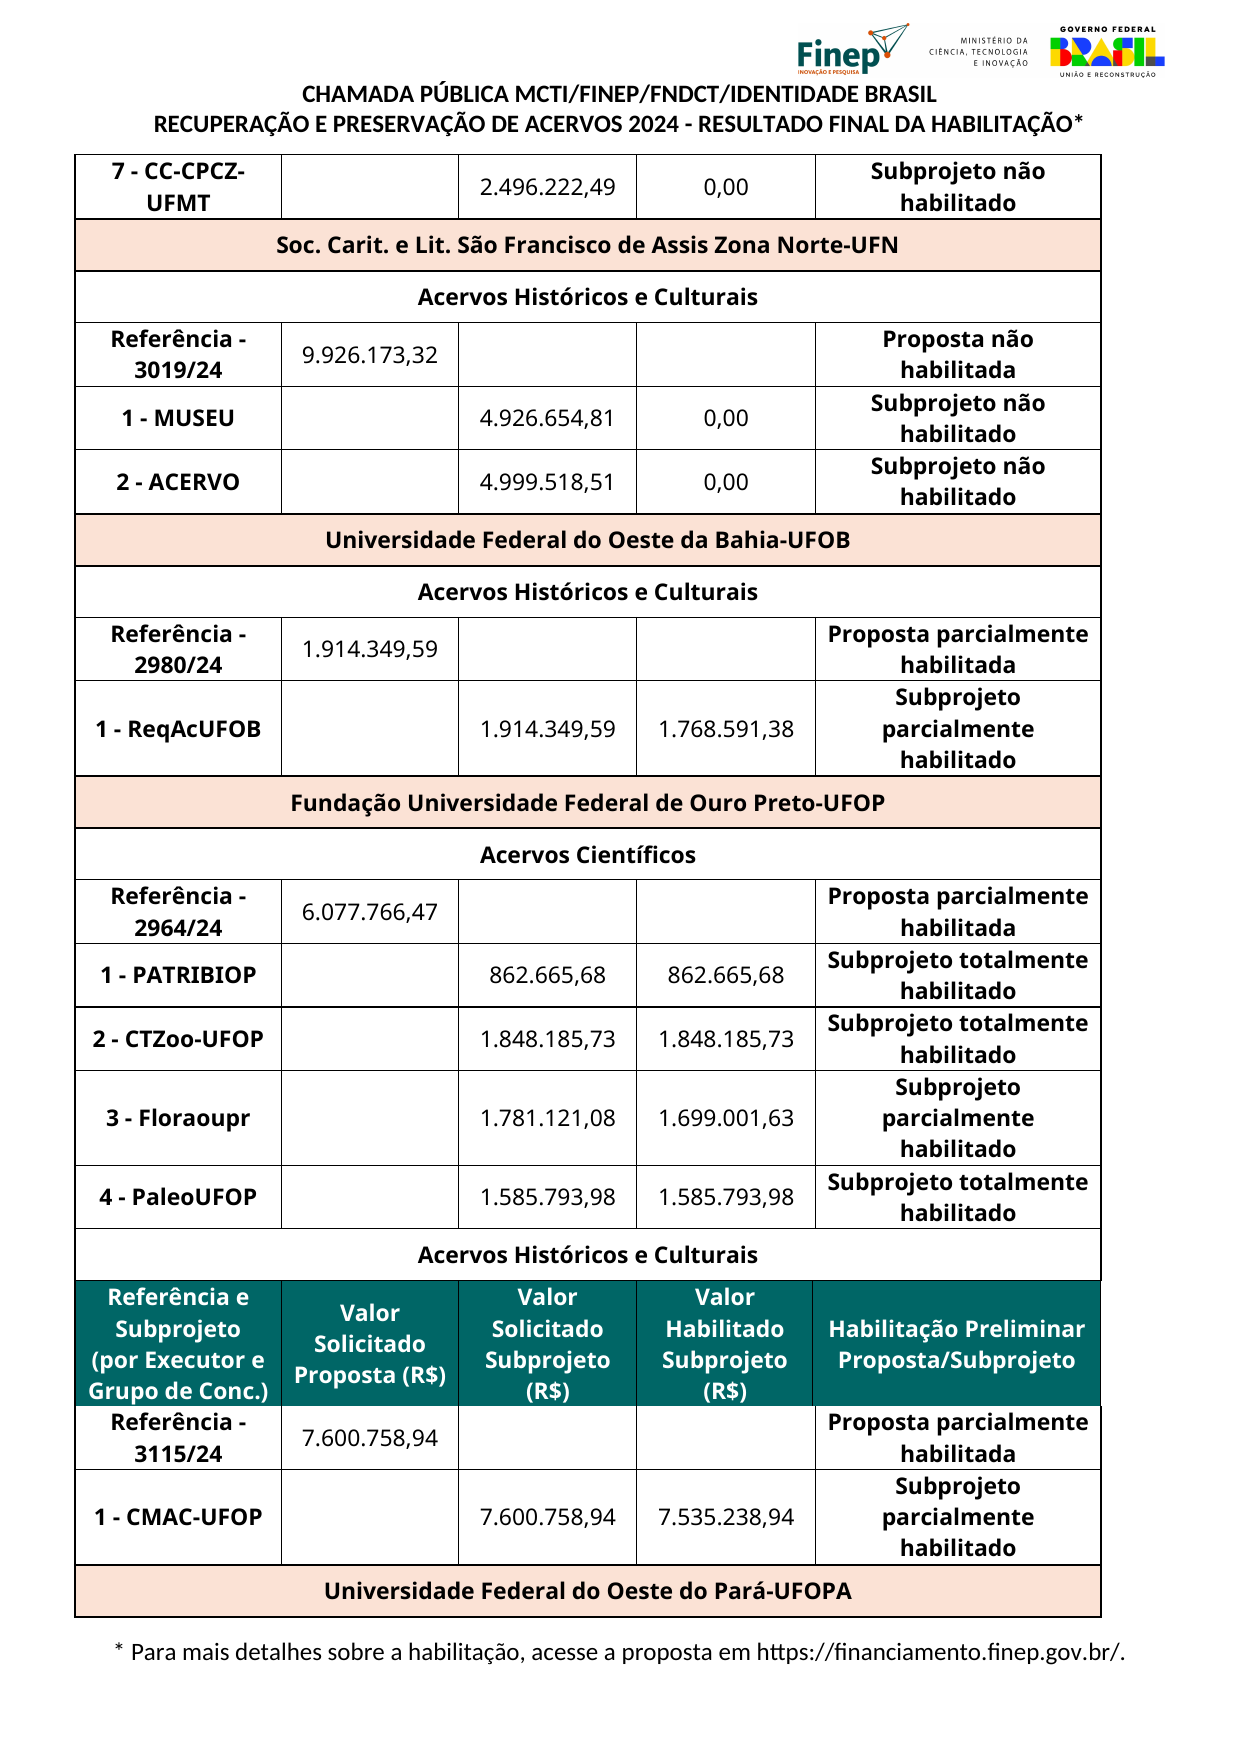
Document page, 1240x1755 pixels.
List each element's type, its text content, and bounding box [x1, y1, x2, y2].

table_cell 4.999.518,51 [459, 450, 636, 513]
table_cell [282, 155, 458, 218]
table_cell [282, 387, 458, 449]
table_cell 9.926.173,32 [282, 323, 458, 386]
table_cell 1 - PATRIBIOP [76, 944, 281, 1006]
table_cell 7.600.758,94 [282, 1406, 458, 1469]
table_cell Subprojeto não habilitado [816, 450, 1100, 513]
table_cell Subprojeto totalmente habilitado [816, 1008, 1100, 1070]
table_cell Universidade Federal do Oeste do Pará-UFOPA [76, 1566, 1100, 1616]
table_cell 0,00 [637, 450, 815, 513]
table_cell 1.781.121,08 [459, 1071, 636, 1165]
table_cell Acervos Históricos e Culturais [76, 1229, 1100, 1280]
table_cell 7 - CC-CPCZ-UFMT [76, 155, 281, 218]
table_cell [282, 1008, 458, 1070]
table_cell Valor Solicitado Proposta (R$) [282, 1281, 458, 1406]
table_cell [282, 1166, 458, 1228]
table_cell [637, 323, 815, 386]
table_cell [637, 880, 815, 943]
table_cell [282, 1071, 458, 1165]
table_cell 1.914.349,59 [459, 681, 636, 775]
table_cell Proposta não habilitada [816, 323, 1100, 386]
table_cell Acervos Históricos e Culturais [76, 567, 1100, 617]
table_cell 0,00 [637, 155, 815, 218]
table_cell [459, 323, 636, 386]
table_cell 1.585.793,98 [459, 1166, 636, 1228]
table_cell Subprojeto parcialmente habilitado [816, 681, 1100, 775]
table_cell 1.585.793,98 [637, 1166, 815, 1228]
table_cell [637, 618, 815, 680]
table_cell [282, 1470, 458, 1564]
table_cell Acervos Históricos e Culturais [76, 272, 1100, 322]
table_cell Subprojeto totalmente habilitado [816, 1166, 1100, 1228]
table_cell 2.496.222,49 [459, 155, 636, 218]
table_cell 1.848.185,73 [637, 1008, 815, 1070]
table_cell Referência - 2964/24 [76, 880, 281, 943]
table_cell Proposta parcialmente habilitada [816, 1406, 1100, 1469]
table_cell Proposta parcialmente habilitada [816, 880, 1100, 943]
table_cell 1.848.185,73 [459, 1008, 636, 1070]
table_cell Proposta parcialmente habilitada [816, 618, 1100, 680]
table_cell 2 - CTZoo-UFOP [76, 1008, 281, 1070]
table_cell Fundação Universidade Federal de Ouro Preto-UFOP [76, 777, 1100, 827]
table_cell 7.600.758,94 [459, 1470, 636, 1564]
table_cell Universidade Federal do Oeste da Bahia-UFOB [76, 515, 1100, 565]
table_cell 1.914.349,59 [282, 618, 458, 680]
table_cell 1 - MUSEU [76, 387, 281, 449]
table_cell Referência e Subprojeto (por Executor e Grupo de Conc.) [76, 1281, 281, 1406]
table_cell Habilitação Preliminar Proposta/Subprojeto [813, 1281, 1100, 1406]
table_cell 4 - PaleoUFOP [76, 1166, 281, 1228]
table_cell [637, 1406, 815, 1469]
table_cell Subprojeto não habilitado [816, 155, 1100, 218]
table_cell 1.699.001,63 [637, 1071, 815, 1165]
table_cell Subprojeto não habilitado [816, 387, 1100, 449]
table_cell [282, 944, 458, 1006]
table_cell 1.768.591,38 [637, 681, 815, 775]
table_cell 4.926.654,81 [459, 387, 636, 449]
table_cell Subprojeto parcialmente habilitado [816, 1071, 1100, 1165]
table_cell 6.077.766,47 [282, 880, 458, 943]
table_cell Valor Habilitado Subprojeto (R$) [637, 1281, 812, 1406]
table_cell Acervos Científicos [76, 829, 1100, 879]
table_cell Valor Solicitado Subprojeto (R$) [459, 1281, 636, 1406]
table_cell 3 - Floraoupr [76, 1071, 281, 1165]
table_cell [459, 880, 636, 943]
table_cell 862.665,68 [637, 944, 815, 1006]
table_cell 862.665,68 [459, 944, 636, 1006]
table_cell Soc. Carit. e Lit. São Francisco de Assis Zona Norte-UFN [76, 220, 1100, 270]
table_cell Subprojeto totalmente habilitado [816, 944, 1100, 1006]
table_cell [459, 618, 636, 680]
table_cell [459, 1406, 636, 1469]
table_cell 2 - ACERVO [76, 450, 281, 513]
table_cell Referência - 3115/24 [76, 1406, 281, 1469]
table_cell 1 - ReqAcUFOB [76, 681, 281, 775]
table_cell [282, 681, 458, 775]
table_cell [282, 450, 458, 513]
table_cell Referência - 2980/24 [76, 618, 281, 680]
table_cell Subprojeto parcialmente habilitado [816, 1470, 1100, 1564]
table_cell 0,00 [637, 387, 815, 449]
table_cell Referência - 3019/24 [76, 323, 281, 386]
table_cell 1 - CMAC-UFOP [76, 1470, 281, 1564]
table_cell 7.535.238,94 [637, 1470, 815, 1564]
